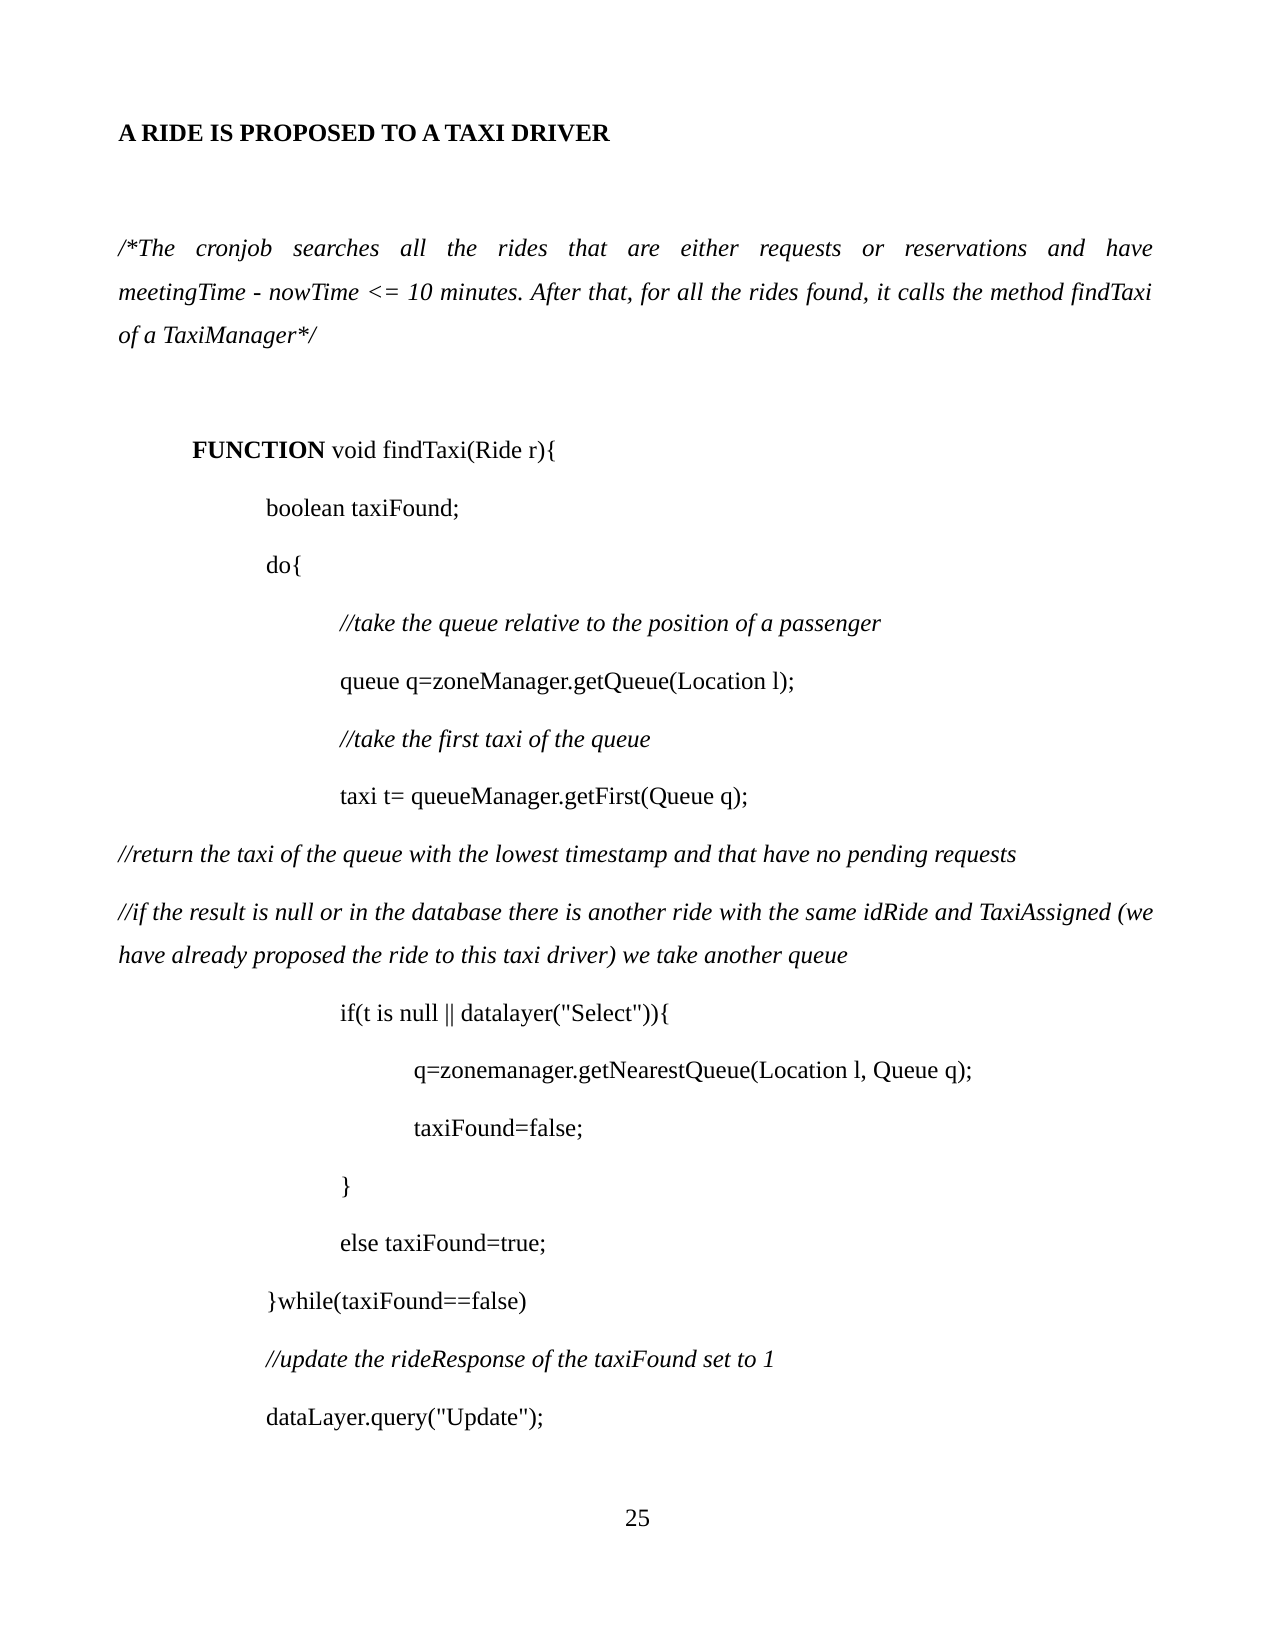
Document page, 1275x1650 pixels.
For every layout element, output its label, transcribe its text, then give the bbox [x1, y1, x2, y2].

text /*The cronjob searches all the rides that are either requests or reservations and have meetingTime - nowTime <= 10 minutes. After that, for all the rides found, it calls the method findTaxi of a TaxiManager*/ [118, 233, 1157, 348]
text //if the result is null or in the database there is another ride with the same idRide and TaxiAssigned (we have already proposed the ride to this taxi driver) we take another queue [118, 897, 1157, 969]
text do{ [118, 551, 1157, 579]
text dataLayer.query("Update"); [118, 1402, 1157, 1430]
text if(t is null || datalayer("Select")){ [118, 998, 1157, 1026]
text taxi t= queueManager.getFirst(Queue q); [118, 781, 1157, 810]
text queue q=zoneManager.getQueue(Location l); [118, 666, 1157, 695]
text boolean taxiFound; [118, 493, 1157, 522]
text A RIDE IS PROPOSED TO A TAXI DRIVER [118, 118, 1157, 147]
text //take the queue relative to the position of a passenger [118, 608, 1157, 637]
text taxiFound=false; [118, 1113, 1157, 1142]
text FUNCTION void findTaxi(Ride r){ [118, 435, 1157, 464]
text q=zonemanager.getNearestQueue(Location l, Queue q); [118, 1055, 1157, 1084]
text //return the taxi of the queue with the lowest timestamp and that have no pending requests [118, 839, 1157, 868]
text }while(taxiFound==false) [118, 1286, 1157, 1315]
text else taxiFound=true; [118, 1228, 1157, 1257]
text //update the rideResponse of the taxiFound set to 1 [118, 1344, 1157, 1373]
text //take the first taxi of the queue [118, 724, 1157, 752]
text } [118, 1171, 1157, 1199]
